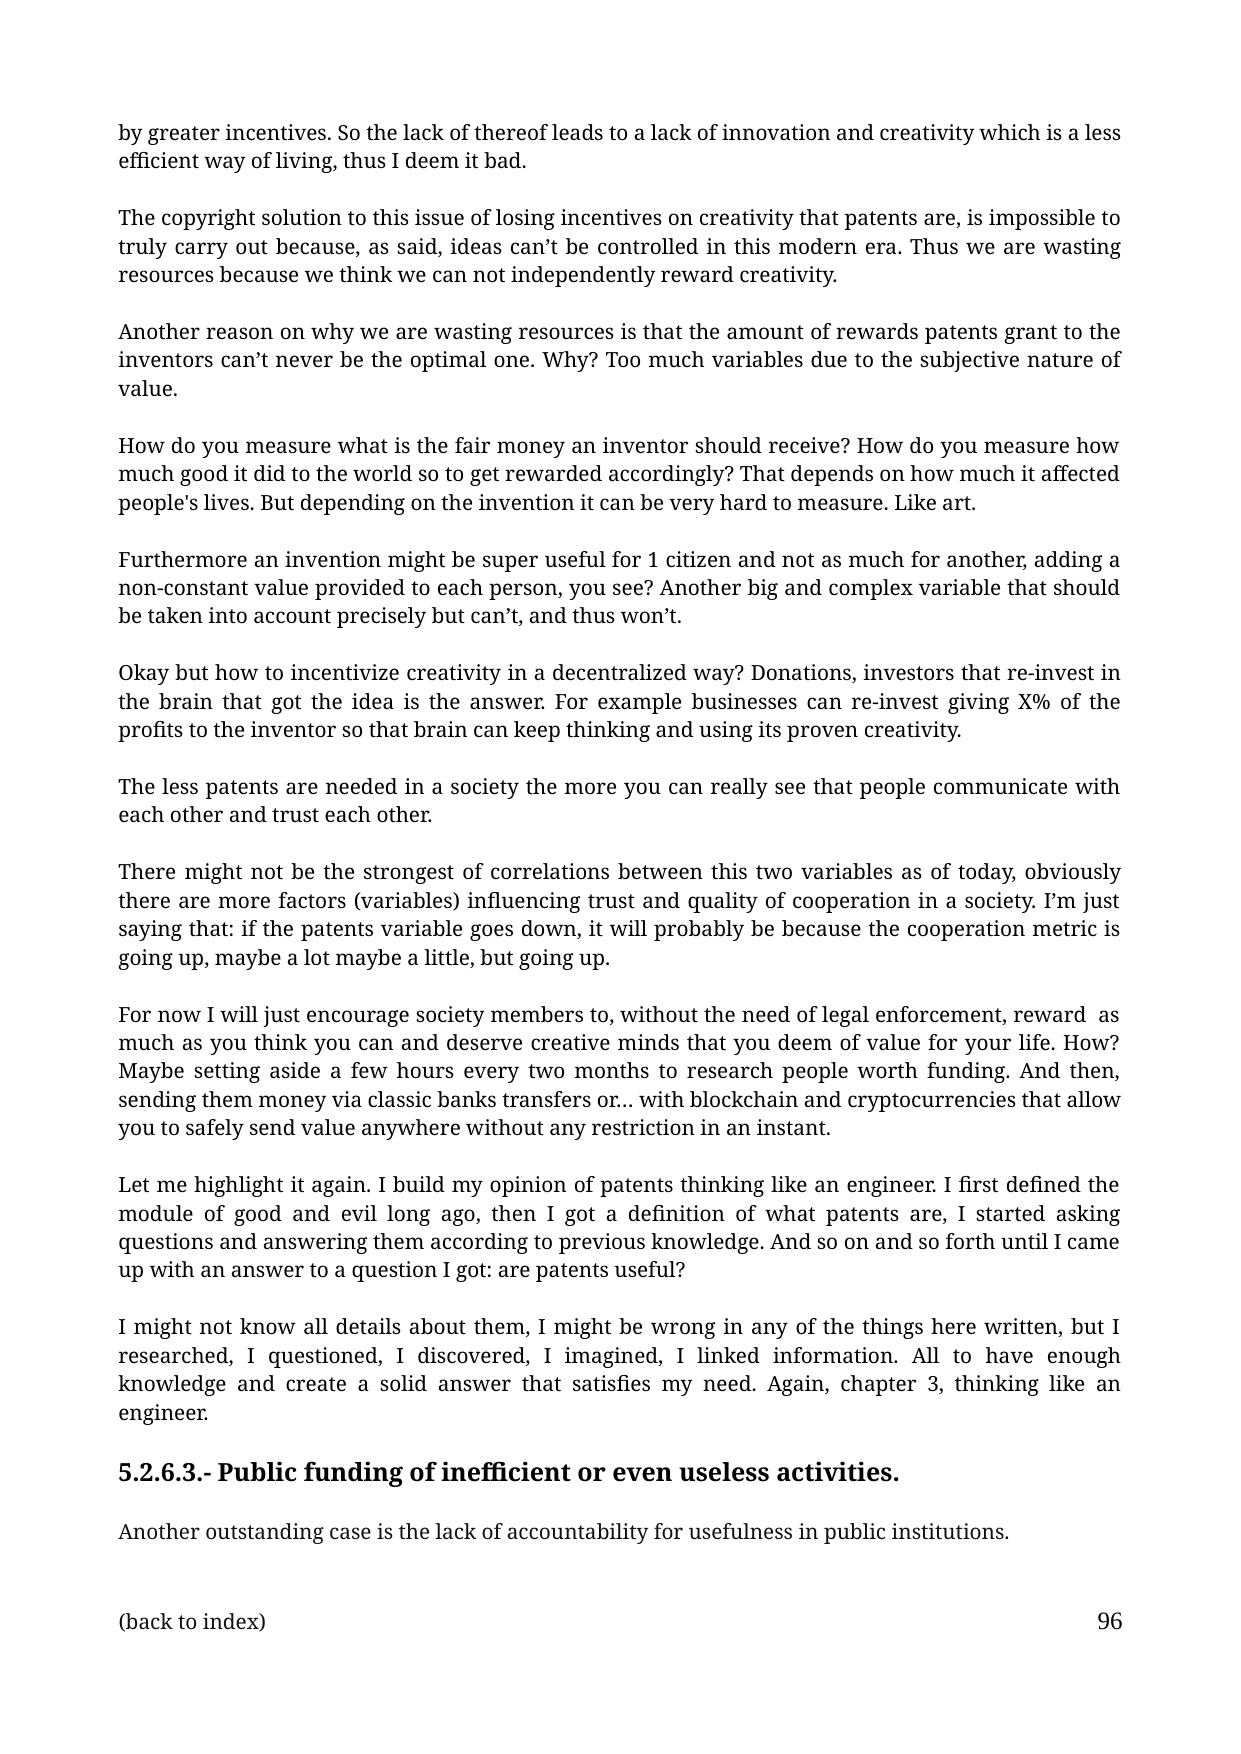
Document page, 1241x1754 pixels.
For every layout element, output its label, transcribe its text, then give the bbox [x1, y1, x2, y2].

text There might not be the strongest of correlations between this two variables as of today, obviously there are more factors (variables) influencing trust and quality of cooperation in a society. I’m just saying that: if the patents variable goes down, it will probably be because the cooperation metric is going up, maybe a lot maybe a little, but going up. [118, 857, 1122, 971]
text by greater incentives. So the lack of thereof leads to a lack of innovation and creativity which is a less efficient way of living, thus I deem it bad. [118, 118, 1122, 175]
text Let me highlight it again. I build my opinion of patents thinking like an engineer. I first defined the module of good and evil long ago, then I got a definition of what patents are, I started asking questions and answering them according to previous knowledge. And so on and so forth until I came up with an answer to a question I got: are patents useful? [118, 1170, 1122, 1284]
text For now I will just encourage society members to, without the need of legal enforcement, reward as much as you think you can and deserve creative minds that you deem of value for your life. How? Maybe setting aside a few hours every two months to research people worth funding. And then, sending them money via classic banks transfers or… with blockchain and cryptocurrencies that allow you to safely send value anywhere without any restriction in an instant. [118, 1000, 1122, 1142]
text Okay but how to incentivize creativity in a decentralized way? Donations, investors that re-invest in the brain that got the idea is the answer. For example businesses can re-invest giving X% of the profits to the inventor so that brain can keep thinking and using its proven creativity. [118, 658, 1122, 744]
text The less patents are needed in a society the more you can really see that people communicate with each other and trust each other. [118, 772, 1122, 829]
text Another outstanding case is the lack of accountability for usefulness in public institutions. [118, 1517, 1122, 1546]
text 5.2.6.3.- Public funding of inefficient or even useless activities. [118, 1455, 1122, 1489]
text I might not know all details about them, I might be wrong in any of the things here written, but I researched, I questioned, I discovered, I imagined, I linked information. All to have enough knowledge and create a solid answer that satisfies my need. Again, chapter 3, thinking like an engineer. [118, 1312, 1122, 1426]
text Furthermore an invention might be super useful for 1 citizen and not as much for another, adding a non-constant value provided to each person, you see? Another big and complex variable that should be taken into account precisely but can’t, and thus won’t. [118, 545, 1122, 630]
text How do you measure what is the fair money an inventor should receive? How do you measure how much good it did to the world so to get rewarded accordingly? That depends on how much it affected people's lives. But depending on the invention it can be very hard to measure. Like art. [118, 431, 1122, 516]
text Another reason on why we are wasting resources is that the amount of rewards patents grant to the inventors can’t never be the optimal one. Why? Too much variables due to the subjective nature of value. [118, 317, 1122, 402]
text The copyright solution to this issue of losing incentives on creativity that patents are, is impossible to truly carry out because, as said, ideas can’t be controlled in this modern era. Thus we are wasting resources because we think we can not independently reward creativity. [118, 203, 1122, 289]
